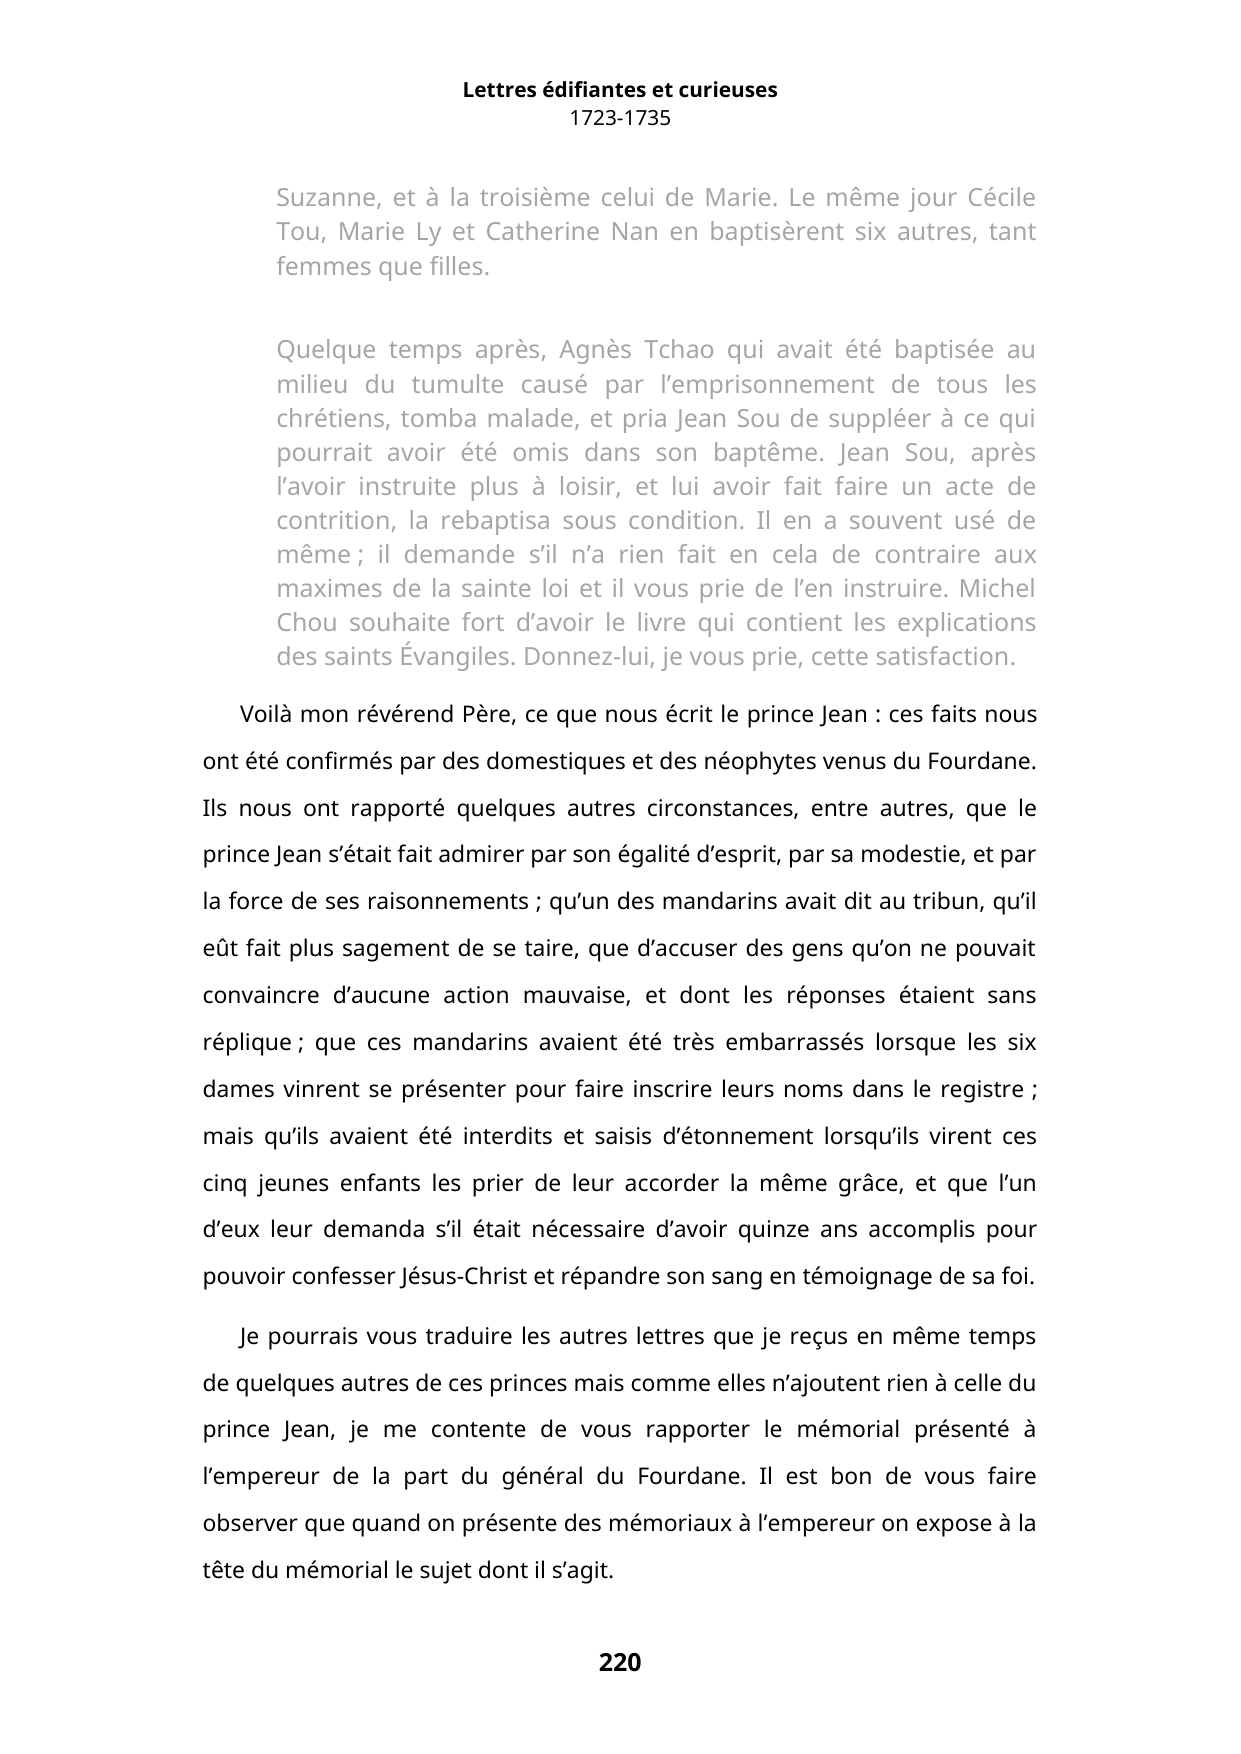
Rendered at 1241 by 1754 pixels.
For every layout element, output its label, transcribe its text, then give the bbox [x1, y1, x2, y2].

text Quelque temps après, Agnès Tchao qui avait été baptisée au milieu du tumulte causé par l’emprisonnement de tous les chrétiens, tomba malade, et pria Jean Sou de suppléer à ce qui pourrait avoir été omis dans son baptême. Jean Sou, après l’avoir instruite plus à loisir, et lui avoir fait faire un acte de contrition, la rebaptisa sous condition. Il en a souvent usé de même ; il demande s’il n’a rien fait en cela de contraire aux maximes de la sainte loi et il vous prie de l’en instruire. Michel Chou souhaite fort d’avoir le livre qui contient les explications des saints Évangiles. Donnez-lui, je vous prie, cette satisfaction. [276, 332, 1038, 673]
text Suzanne, et à la troisième celui de Marie. Le même jour Cécile Tou, Marie Ly et Catherine Nan en baptisèrent six autres, tant femmes que filles. [276, 180, 1038, 282]
text Voilà mon révérend Père, ce que nous écrit le prince Jean : ces faits nous ont été confirmés par des domestiques et des néophytes venus du Fourdane. Ils nous ont rapporté quelques autres circonstances, entre autres, que le prince Jean s’était fait admirer par son égalité d’esprit, par sa modestie, et par la force de ses raisonnements ; qu’un des mandarins avait dit au tribun, qu’il eût fait plus sagement de se taire, que d’accuser des gens qu’on ne pouvait convaincre d’aucune action mauvaise, et dont les réponses étaient sans réplique ; que ces mandarins avaient été très embarrassés lorsque les six dames vinrent se présenter pour faire inscrire leurs noms dans le registre ; mais qu’ils avaient été interdits et saisis d’étonnement lorsqu’ils virent ces cinq jeunes enfants les prier de leur accorder la même grâce, et que l’un d’eux leur demanda s’il était nécessaire d’avoir quinze ans accomplis pour pouvoir confesser Jésus-Christ et répandre son sang en témoignage de sa foi. [202, 698, 1038, 1292]
text Je pourrais vous traduire les autres lettres que je reçus en même temps de quelques autres de ces princes mais comme elles n’ajoutent rien à celle du prince Jean, je me contente de vous rapporter le mémorial présenté à l’empereur de la part du général du Fourdane. Il est bon de vous faire observer que quand on présente des mémoriaux à l’empereur on expose à la tête du mémorial le sujet dont il s’agit. [202, 1320, 1038, 1585]
